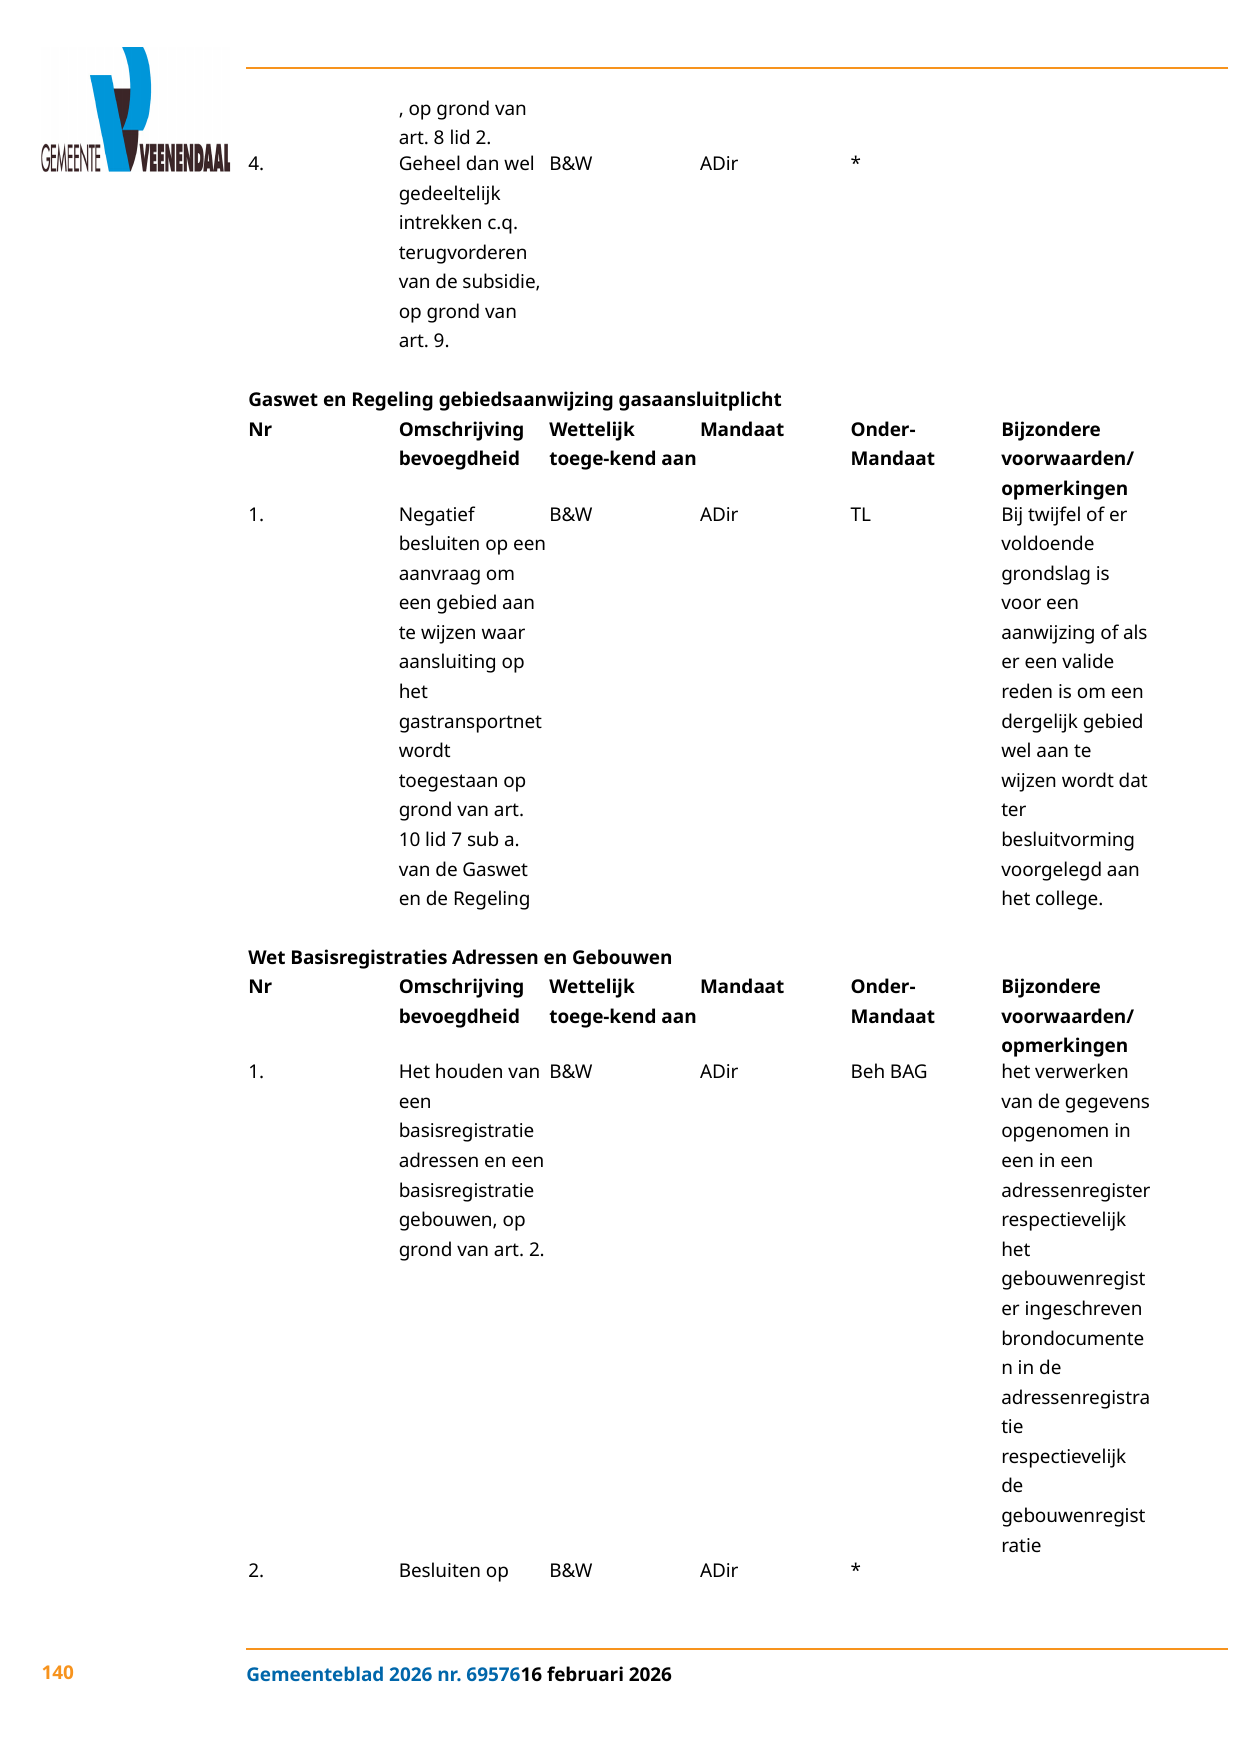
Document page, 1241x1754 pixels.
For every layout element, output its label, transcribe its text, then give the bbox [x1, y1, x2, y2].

table_cell [700, 95, 850, 150]
text Gaswet en Regeling gebiedsaanwijzing gasaansluitplicht [248, 386, 1152, 412]
table_cell [1001, 1558, 1152, 1583]
table_header Mandaat [700, 974, 850, 1058]
table_cell Beh BAG [850, 1059, 1001, 1557]
table_cell Het houden van een basisregistratie adressen en een basisregistratie gebouwen, op grond van art. 2. [399, 1059, 549, 1557]
table_header Mandaat [700, 416, 850, 501]
table_cell [850, 95, 1001, 150]
table_cell TL [850, 501, 1001, 911]
table_cell Bij twijfel of er voldoende grondslag is voor een aanwijzing of als er een valide reden is om een dergelijk gebied wel aan te wijzen wordt dat ter besluitvorming voorgelegd aan het college. [1001, 501, 1152, 911]
table_cell [549, 95, 700, 150]
table_cell het verwerken van de gegevens opgenomen in een in een adressenregister respectievelijk het gebouwenregister ingeschreven brondocumenten in de adressenregistratie respectievelijk de gebouwenregistratie [1001, 1059, 1152, 1557]
table_header Onder- Mandaat [850, 416, 1001, 501]
table_cell ADir [700, 501, 850, 911]
table_cell * [850, 150, 1001, 353]
table_cell [1001, 150, 1152, 353]
table_header Nr [248, 974, 398, 1058]
picture [123, 47, 231, 172]
table_header Wettelijk toege-kend aan [549, 974, 700, 1058]
table_cell [1001, 95, 1152, 150]
table_cell [248, 95, 398, 150]
table_cell B&W [549, 501, 700, 911]
table_cell 1. [248, 501, 398, 911]
table_header Wettelijk toege-kend aan [549, 416, 700, 501]
table_cell ADir [700, 1059, 850, 1557]
table_cell * [850, 1558, 1001, 1583]
table_cell , op grond van art. 8 lid 2. [399, 95, 549, 150]
text Wet Basisregistraties Adressen en Gebouwen [248, 944, 1152, 969]
table_cell Geheel dan wel gedeeltelijk intrekken c.q. terugvorderen van de subsidie, op grond van art. 9. [399, 150, 549, 353]
table_cell [248, 150, 398, 353]
picture [41, 47, 130, 172]
table_header Nr [248, 416, 398, 501]
table_header Omschrijving bevoegdheid [399, 416, 549, 501]
table_header Omschrijving bevoegdheid [399, 974, 549, 1058]
table_header Bijzondere voorwaarden/ opmerkingen [1001, 974, 1152, 1058]
table_cell [248, 1059, 398, 1557]
table_cell Besluiten op [399, 1558, 549, 1583]
table_cell Negatief besluiten op een aanvraag om een gebied aan te wijzen waar aansluiting op het gastransportnet wordt toegestaan op grond van art. 10 lid 7 sub a. van de Gaswet en de Regeling [399, 501, 549, 911]
table_cell ADir [700, 1558, 850, 1583]
table_cell B&W [549, 150, 700, 353]
table_header Onder- Mandaat [850, 974, 1001, 1058]
table_cell ADir [700, 150, 850, 353]
table_cell B&W [549, 1059, 700, 1557]
table_cell B&W [549, 1558, 700, 1583]
table_header Bijzondere voorwaarden/ opmerkingen [1001, 416, 1152, 501]
table_cell [248, 1558, 398, 1583]
